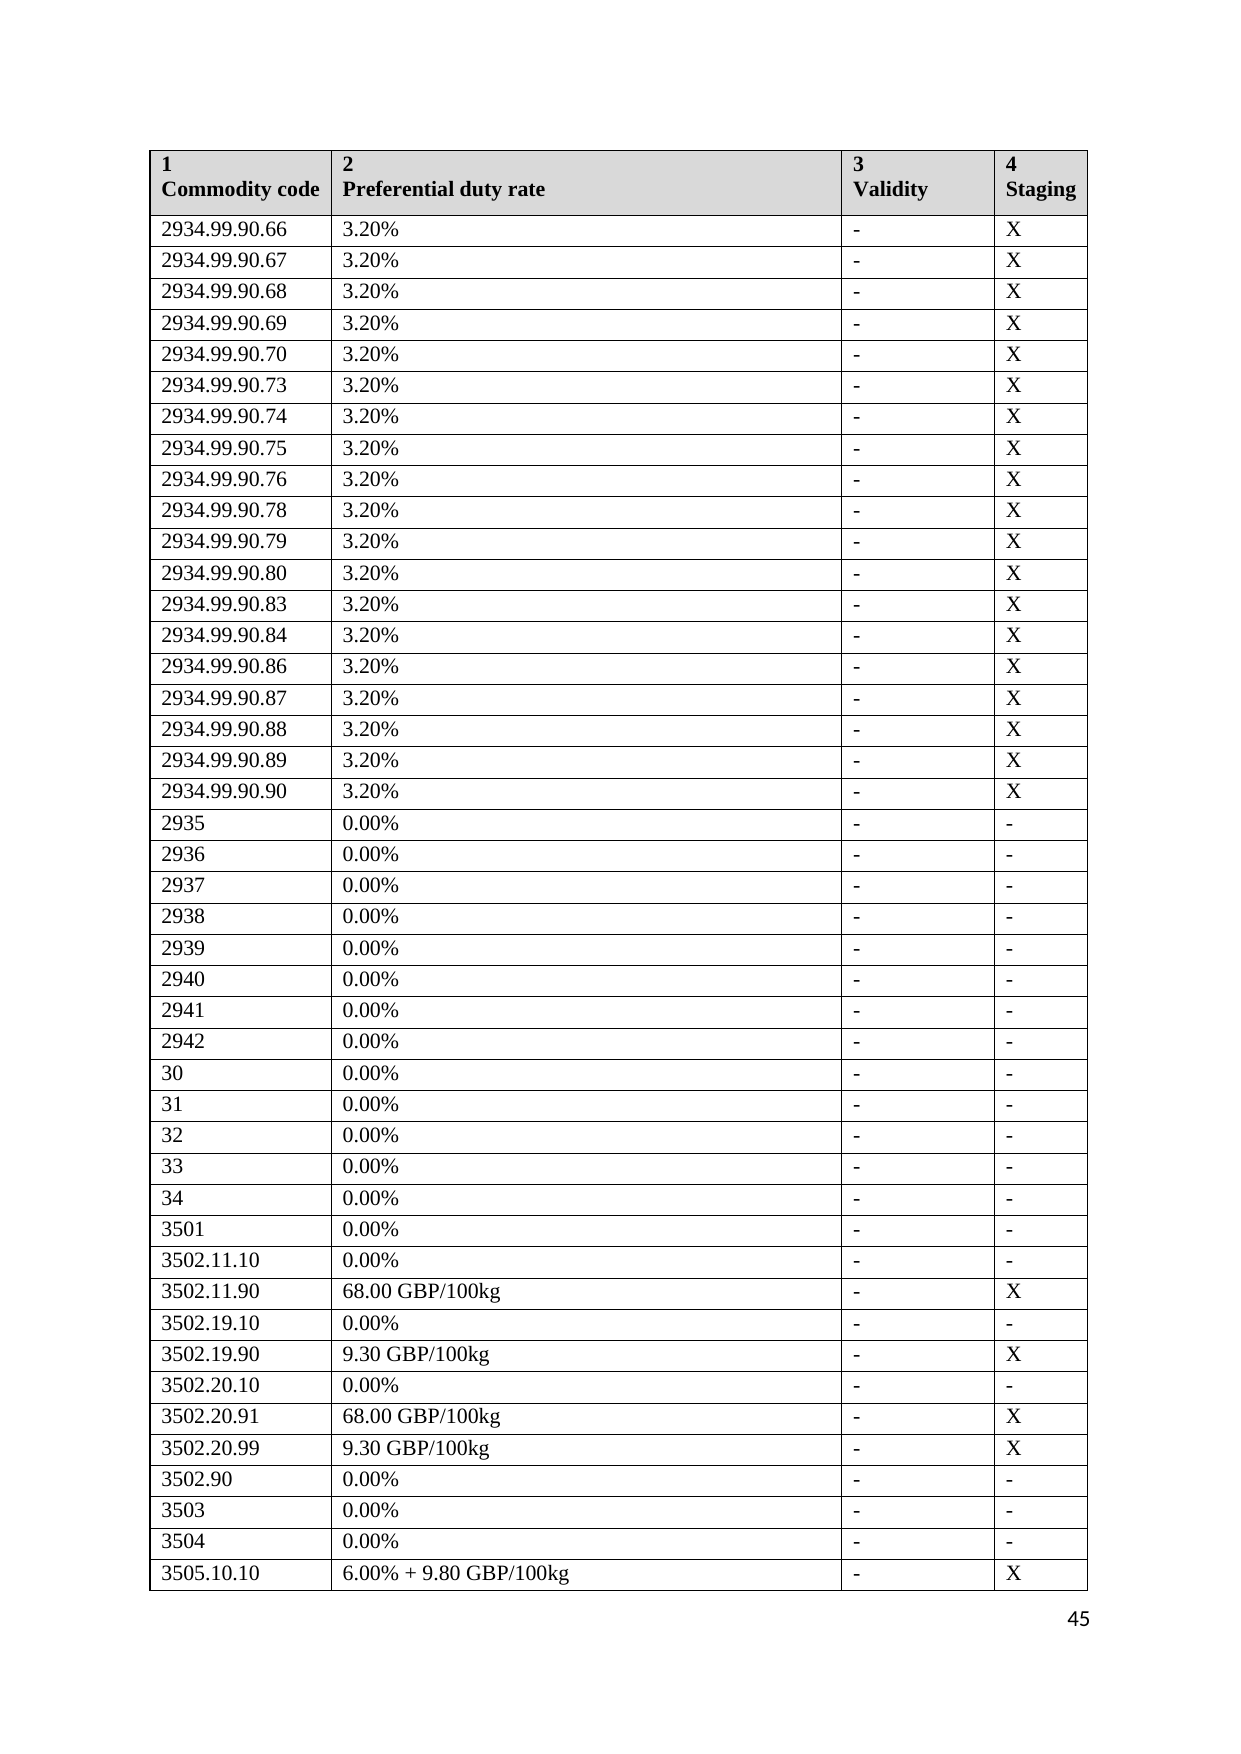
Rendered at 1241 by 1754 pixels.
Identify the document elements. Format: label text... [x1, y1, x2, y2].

table_cell - [842, 716, 994, 746]
table_cell - [842, 622, 994, 652]
table_cell X [995, 654, 1087, 684]
table_cell 2934.99.90.79 [151, 529, 331, 559]
table_cell X [995, 747, 1087, 777]
table_cell X [995, 435, 1087, 465]
table_cell 2940 [151, 966, 331, 996]
table_cell X [995, 1560, 1087, 1590]
table_cell - [842, 685, 994, 715]
table_cell 0.00% [332, 1185, 841, 1215]
table_cell - [842, 1216, 994, 1246]
table_cell 0.00% [332, 841, 841, 871]
table_cell 2936 [151, 841, 331, 871]
table_cell 0.00% [332, 1497, 841, 1527]
table_cell - [842, 1122, 994, 1152]
table_cell - [995, 1529, 1087, 1559]
table_cell - [995, 1091, 1087, 1121]
table_cell X [995, 779, 1087, 809]
table_cell 3.20% [332, 404, 841, 434]
table_cell - [995, 997, 1087, 1027]
table_cell X [995, 560, 1087, 590]
table_cell 3.20% [332, 247, 841, 277]
table_cell X [995, 1404, 1087, 1434]
table_cell 2938 [151, 904, 331, 934]
table_cell 2934.99.90.68 [151, 279, 331, 309]
table_cell 2934.99.90.88 [151, 716, 331, 746]
table_cell X [995, 404, 1087, 434]
table_cell 0.00% [332, 1122, 841, 1152]
table_cell 0.00% [332, 997, 841, 1027]
table_cell - [842, 1029, 994, 1059]
table_cell - [995, 841, 1087, 871]
table_cell 2934.99.90.69 [151, 310, 331, 340]
table_cell 3.20% [332, 779, 841, 809]
table_cell - [842, 497, 994, 527]
table_cell - [995, 1497, 1087, 1527]
table_cell - [842, 872, 994, 902]
table_cell - [995, 1247, 1087, 1277]
table_cell X [995, 622, 1087, 652]
table_cell 6.00% + 9.80 GBP/100kg [332, 1560, 841, 1590]
table_cell 3501 [151, 1216, 331, 1246]
table_header 2 Preferential duty rate [332, 151, 841, 215]
table_cell 0.00% [332, 1216, 841, 1246]
table_cell - [842, 560, 994, 590]
table_cell 2934.99.90.66 [151, 216, 331, 246]
table_cell - [842, 529, 994, 559]
table_cell 2934.99.90.80 [151, 560, 331, 590]
table_cell - [842, 1185, 994, 1215]
table_cell - [842, 591, 994, 621]
table_cell - [995, 1060, 1087, 1090]
table_cell 34 [151, 1185, 331, 1215]
table_cell 0.00% [332, 966, 841, 996]
table_cell - [995, 904, 1087, 934]
table_cell 2939 [151, 935, 331, 965]
table_cell - [842, 997, 994, 1027]
table_cell 3502.19.90 [151, 1341, 331, 1371]
table_cell 3.20% [332, 591, 841, 621]
table_cell 2934.99.90.70 [151, 341, 331, 371]
table_cell - [995, 1372, 1087, 1402]
table_cell 3502.19.10 [151, 1310, 331, 1340]
table_cell 32 [151, 1122, 331, 1152]
table_cell 0.00% [332, 1060, 841, 1090]
table_cell - [842, 841, 994, 871]
table_cell X [995, 1435, 1087, 1465]
table_cell X [995, 279, 1087, 309]
table_cell 2934.99.90.76 [151, 466, 331, 496]
table_cell - [995, 1185, 1087, 1215]
table_cell - [842, 1404, 994, 1434]
table_cell 3502.20.99 [151, 1435, 331, 1465]
table_cell 3.20% [332, 372, 841, 402]
table_cell - [995, 1216, 1087, 1246]
table_cell - [842, 747, 994, 777]
table_cell 3502.20.10 [151, 1372, 331, 1402]
table_cell 3.20% [332, 435, 841, 465]
table_cell 0.00% [332, 1310, 841, 1340]
table_cell 2934.99.90.86 [151, 654, 331, 684]
table_cell 3.20% [332, 560, 841, 590]
table_cell 2937 [151, 872, 331, 902]
table_cell 3504 [151, 1529, 331, 1559]
table_cell - [842, 1560, 994, 1590]
table_cell 2941 [151, 997, 331, 1027]
table_cell - [842, 1435, 994, 1465]
table_cell 0.00% [332, 810, 841, 840]
table_cell - [995, 1154, 1087, 1184]
table_cell - [995, 1029, 1087, 1059]
table_cell 0.00% [332, 1091, 841, 1121]
table_cell - [995, 935, 1087, 965]
table_cell - [842, 1060, 994, 1090]
table_cell 33 [151, 1154, 331, 1184]
table_cell - [842, 810, 994, 840]
table_cell 0.00% [332, 935, 841, 965]
table_cell 3502.20.91 [151, 1404, 331, 1434]
table_cell X [995, 1279, 1087, 1309]
table_cell X [995, 341, 1087, 371]
table_cell - [842, 1091, 994, 1121]
table_cell - [842, 279, 994, 309]
table_cell - [995, 1466, 1087, 1496]
table_cell 3.20% [332, 279, 841, 309]
table_cell 0.00% [332, 872, 841, 902]
table_cell 68.00 GBP/100kg [332, 1404, 841, 1434]
table_cell 2934.99.90.83 [151, 591, 331, 621]
table_cell 2934.99.90.84 [151, 622, 331, 652]
table_cell - [842, 435, 994, 465]
table_cell 2934.99.90.67 [151, 247, 331, 277]
table_cell X [995, 685, 1087, 715]
table_cell 3503 [151, 1497, 331, 1527]
table_cell X [995, 216, 1087, 246]
table_cell X [995, 716, 1087, 746]
table_cell 2934.99.90.75 [151, 435, 331, 465]
table_cell 3.20% [332, 310, 841, 340]
table_cell - [842, 1279, 994, 1309]
table_cell - [842, 247, 994, 277]
table_cell X [995, 497, 1087, 527]
table_cell 2934.99.90.90 [151, 779, 331, 809]
table_cell 3.20% [332, 622, 841, 652]
table_cell X [995, 372, 1087, 402]
table_cell 3.20% [332, 654, 841, 684]
table_cell 9.30 GBP/100kg [332, 1341, 841, 1371]
table_cell 3502.11.10 [151, 1247, 331, 1277]
table_cell 3.20% [332, 341, 841, 371]
table_cell 0.00% [332, 1029, 841, 1059]
table_cell 2934.99.90.78 [151, 497, 331, 527]
table_cell X [995, 466, 1087, 496]
table_cell 2942 [151, 1029, 331, 1059]
table_cell 0.00% [332, 1154, 841, 1184]
table_cell - [842, 1372, 994, 1402]
table_cell - [842, 1497, 994, 1527]
table_cell - [842, 216, 994, 246]
table_cell - [842, 372, 994, 402]
table_cell - [842, 404, 994, 434]
table_cell 0.00% [332, 1372, 841, 1402]
table_cell - [995, 1310, 1087, 1340]
table_header 3 Validity [842, 151, 994, 215]
table_cell - [842, 1341, 994, 1371]
table_cell X [995, 247, 1087, 277]
table_cell X [995, 1341, 1087, 1371]
table_cell - [995, 872, 1087, 902]
table_cell 30 [151, 1060, 331, 1090]
table_cell - [995, 966, 1087, 996]
table_cell - [842, 1310, 994, 1340]
table_cell 3502.90 [151, 1466, 331, 1496]
table_cell 2934.99.90.89 [151, 747, 331, 777]
table_cell 31 [151, 1091, 331, 1121]
table_cell - [842, 654, 994, 684]
table_cell - [995, 810, 1087, 840]
table_cell - [842, 466, 994, 496]
table_cell 2934.99.90.74 [151, 404, 331, 434]
table_cell - [842, 1154, 994, 1184]
table_cell 2934.99.90.87 [151, 685, 331, 715]
table_cell 0.00% [332, 904, 841, 934]
table_cell - [842, 935, 994, 965]
table_cell - [995, 1122, 1087, 1152]
table_cell X [995, 529, 1087, 559]
table_cell - [842, 779, 994, 809]
table_cell - [842, 966, 994, 996]
table_cell X [995, 591, 1087, 621]
table_cell 0.00% [332, 1247, 841, 1277]
table_cell - [842, 310, 994, 340]
table_cell 3.20% [332, 716, 841, 746]
table_cell X [995, 310, 1087, 340]
table_cell 3.20% [332, 497, 841, 527]
table_cell - [842, 904, 994, 934]
table_cell - [842, 341, 994, 371]
table_header 1 Commodity code [151, 151, 331, 215]
table_cell 0.00% [332, 1529, 841, 1559]
table_cell 9.30 GBP/100kg [332, 1435, 841, 1465]
table_cell - [842, 1247, 994, 1277]
table_cell 3.20% [332, 529, 841, 559]
table_cell 3.20% [332, 216, 841, 246]
table_cell 68.00 GBP/100kg [332, 1279, 841, 1309]
table_cell 2934.99.90.73 [151, 372, 331, 402]
table_cell - [842, 1466, 994, 1496]
table_cell 3.20% [332, 685, 841, 715]
table_cell 3502.11.90 [151, 1279, 331, 1309]
table_cell 0.00% [332, 1466, 841, 1496]
table_header 4 Staging [995, 151, 1087, 215]
table_cell - [842, 1529, 994, 1559]
table_cell 3505.10.10 [151, 1560, 331, 1590]
table_cell 3.20% [332, 466, 841, 496]
table_cell 2935 [151, 810, 331, 840]
table_cell 3.20% [332, 747, 841, 777]
